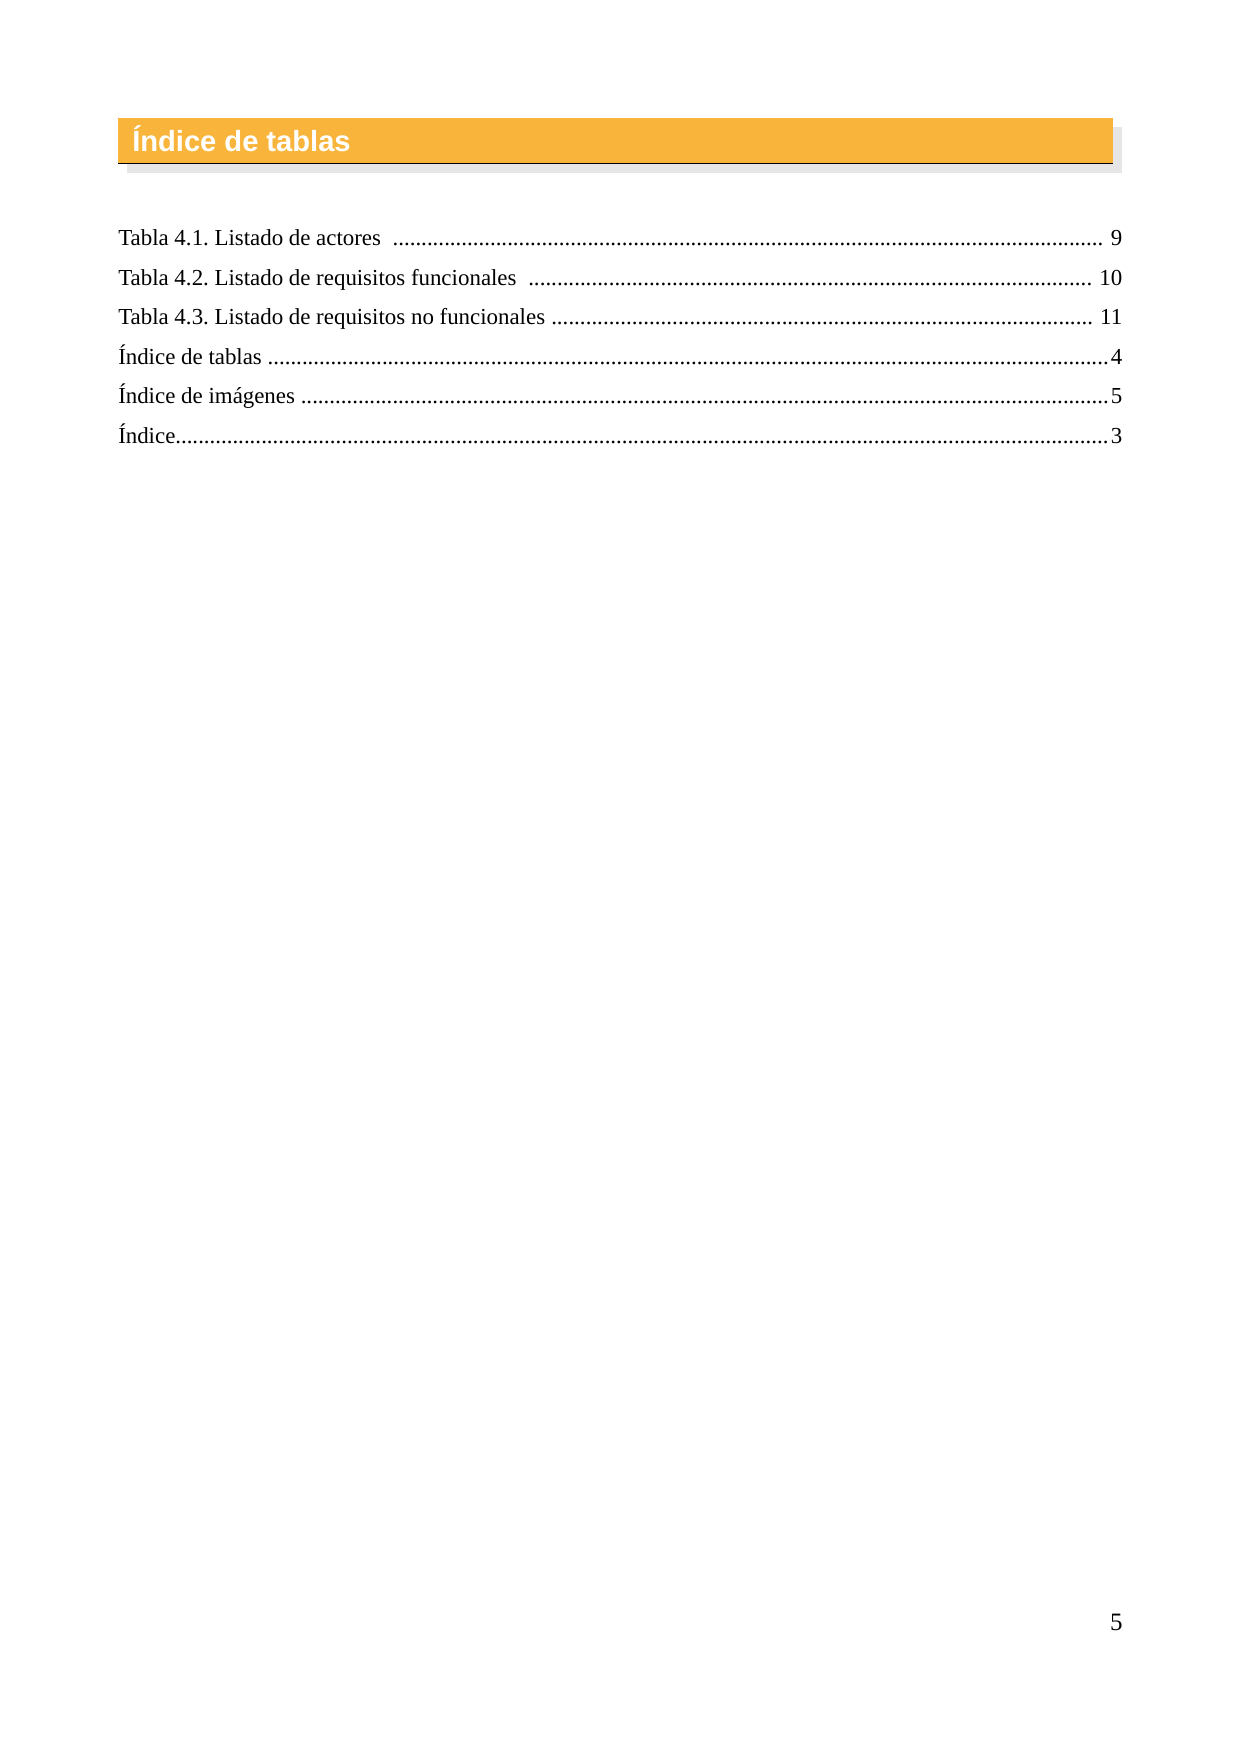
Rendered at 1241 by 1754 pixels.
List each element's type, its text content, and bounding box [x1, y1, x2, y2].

text Tabla 4.1. Listado de actores 9 [118, 224, 1122, 251]
text Índice de tablas 4 [118, 343, 1122, 369]
text Tabla 4.2. Listado de requisitos funcionales 10 [118, 264, 1122, 290]
text Tabla 4.3. Listado de requisitos no funcionales 11 [118, 303, 1122, 329]
table_header Índice de tablas [118, 118, 1113, 163]
text Índice 3 [118, 422, 1122, 448]
text Índice de imágenes 5 [118, 382, 1122, 408]
